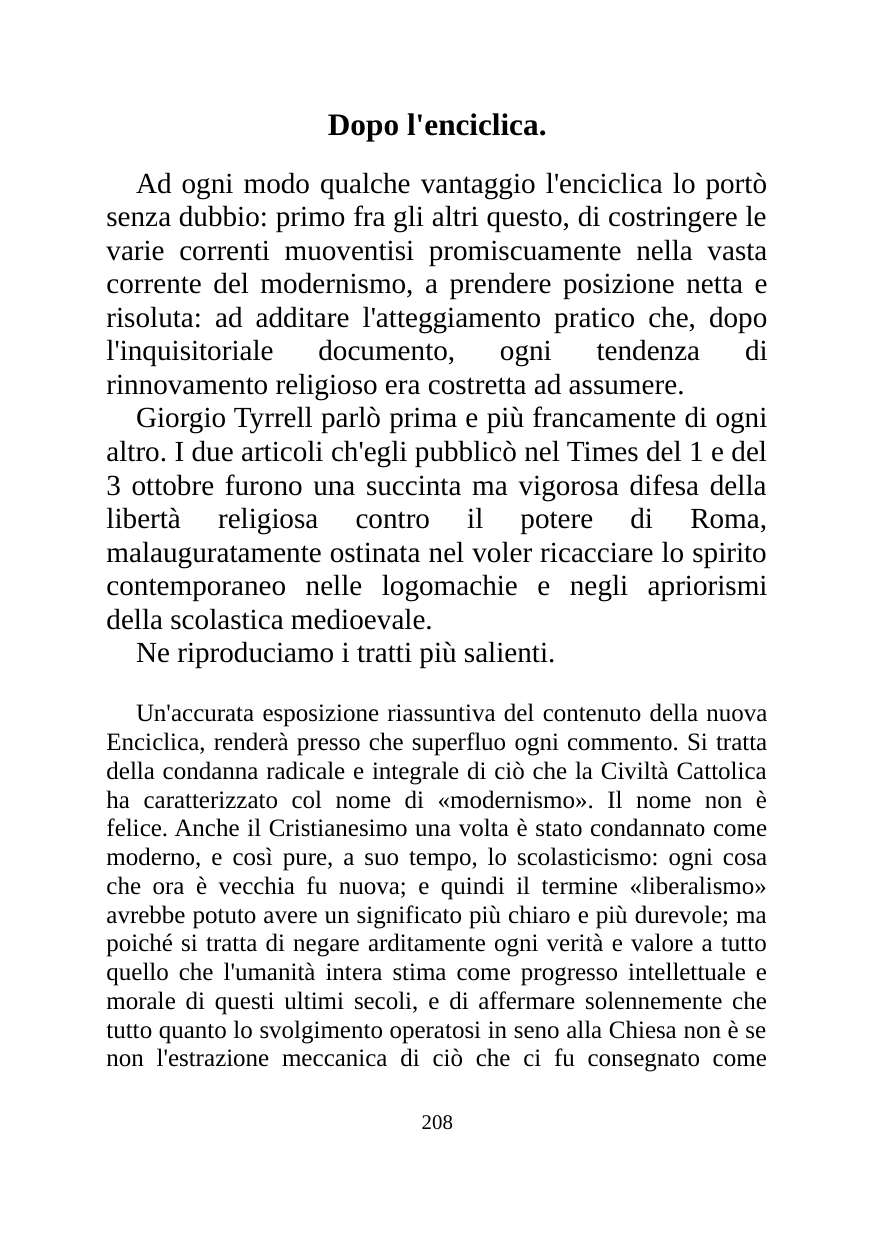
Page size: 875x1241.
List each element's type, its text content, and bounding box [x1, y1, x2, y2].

text Un'accurata esposizione riassuntiva del contenuto della nuova Enciclica, renderà presso che superfluo ogni commento. Si tratta della condanna radicale e integrale di ciò che la Civiltà Cattolica ha caratterizzato col nome di «modernismo». Il nome non è felice. Anche il Cristianesimo una volta è stato condannato come moderno, e così pure, a suo tempo, lo scolasticismo: ogni cosa che ora è vecchia fu nuova; e quindi il termine «liberalismo» avrebbe potuto avere un significato più chiaro e più durevole; ma poiché si tratta di negare arditamente ogni verità e valore a tutto quello che l'umanità intera stima come progresso intellettuale e morale di questi ultimi secoli, e di affermare solennemente che tutto quanto lo svolgimento operatosi in seno alla Chiesa non è se non l'estrazione meccanica di ciò che ci fu consegnato come [106, 698, 768, 1072]
text Giorgio Tyrrell parlò prima e più francamente di ogni altro. I due articoli ch'egli pubblicò nel Times del 1 e del 3 ottobre furono una succinta ma vigorosa difesa della libertà religiosa contro il potere di Roma, malauguratamente ostinata nel voler ricacciare lo spirito contemporaneo nelle logomachie e negli apriorismi della scolastica medioevale. [106, 401, 768, 635]
text Ad ogni modo qualche vantaggio l'enciclica lo portò senza dubbio: primo fra gli altri questo, di costringere le varie correnti muoventisi promiscuamente nella vasta corrente del modernismo, a prendere posizione netta e risoluta: ad additare l'atteggiamento pratico che, dopo l'inquisitoriale documento, ogni tendenza di rinnovamento religioso era costretta ad assumere. [106, 166, 768, 401]
subtitle Dopo l'enciclica. [106, 106, 768, 142]
text Ne riproduciamo i tratti più salienti. [106, 635, 768, 669]
